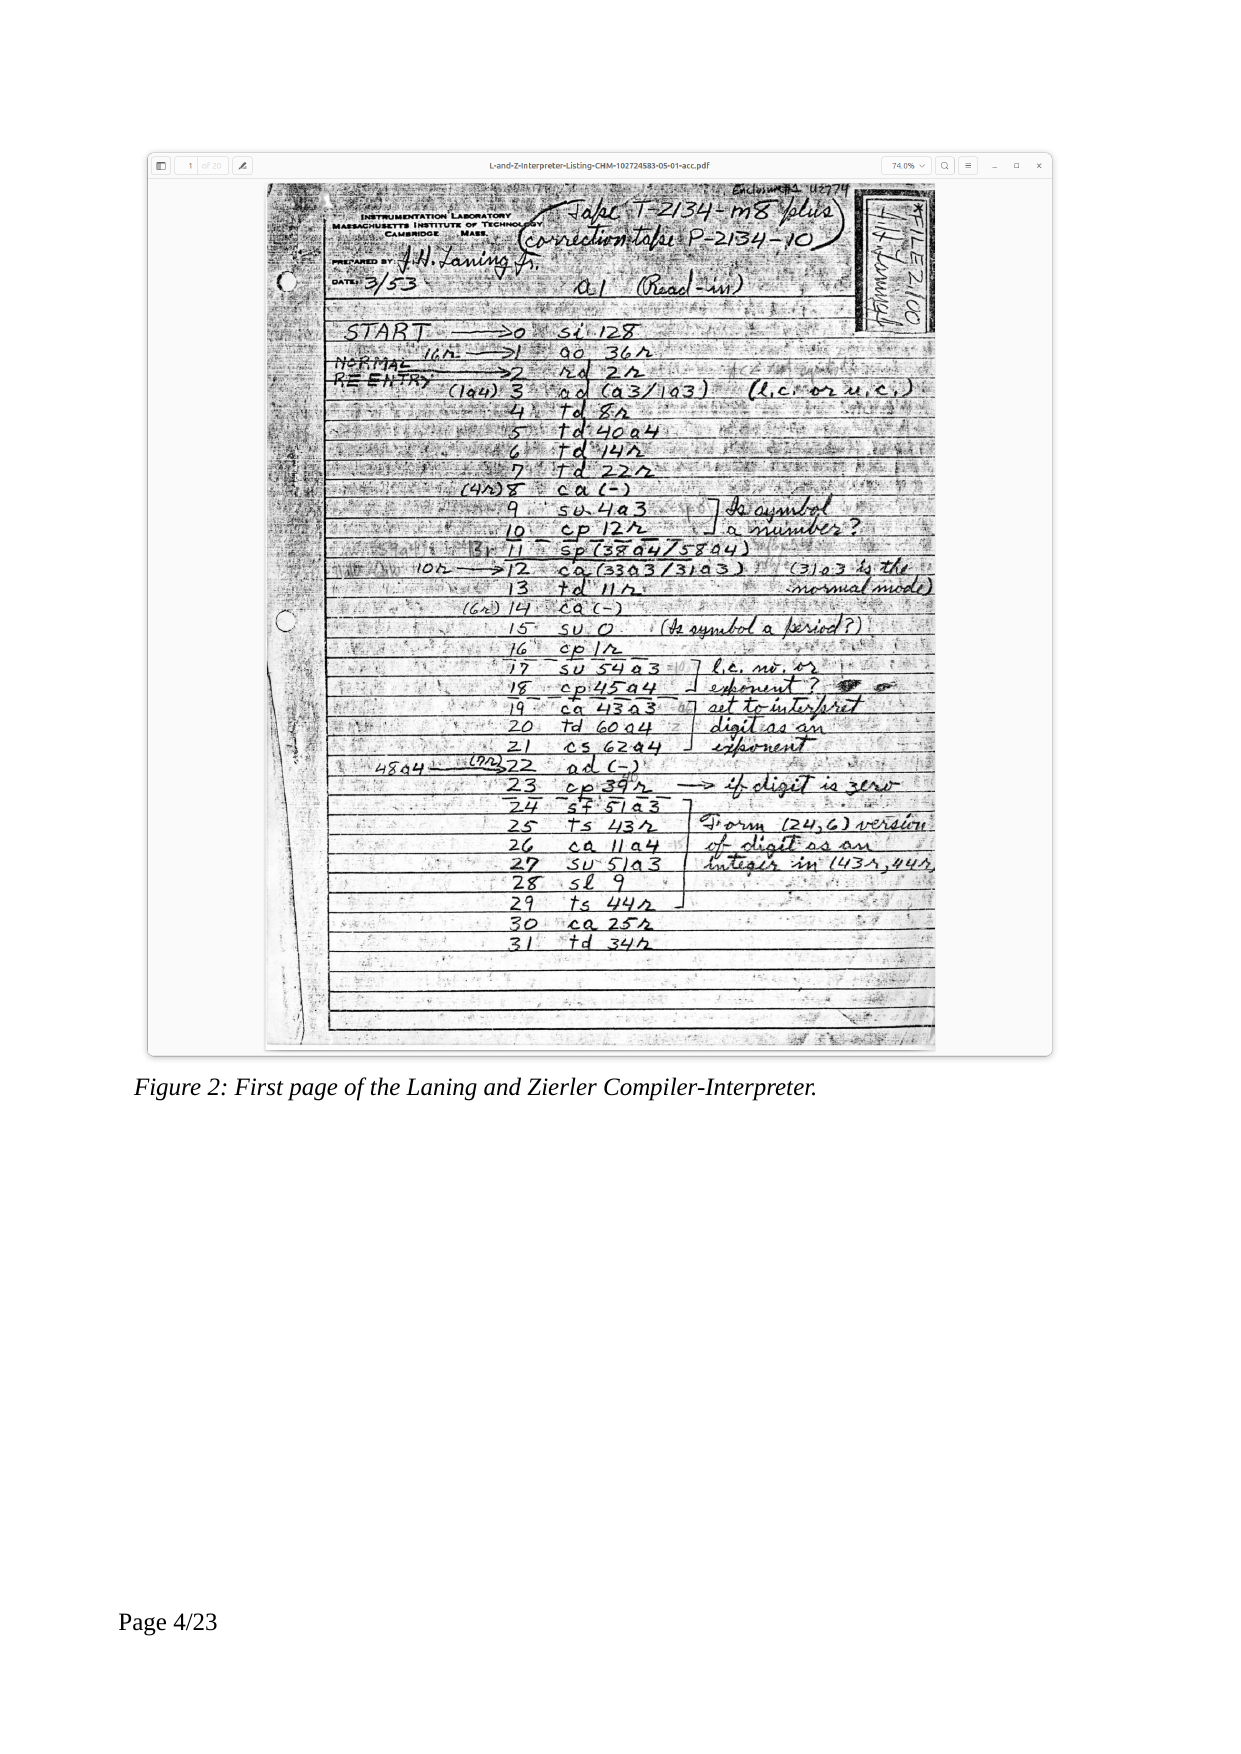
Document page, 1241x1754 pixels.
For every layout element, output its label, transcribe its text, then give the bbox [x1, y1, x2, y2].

picture [133, 140, 1066, 1072]
text Figure 2: First page of the Laning and Zierler Compiler-Interpreter. [134, 1072, 1066, 1101]
